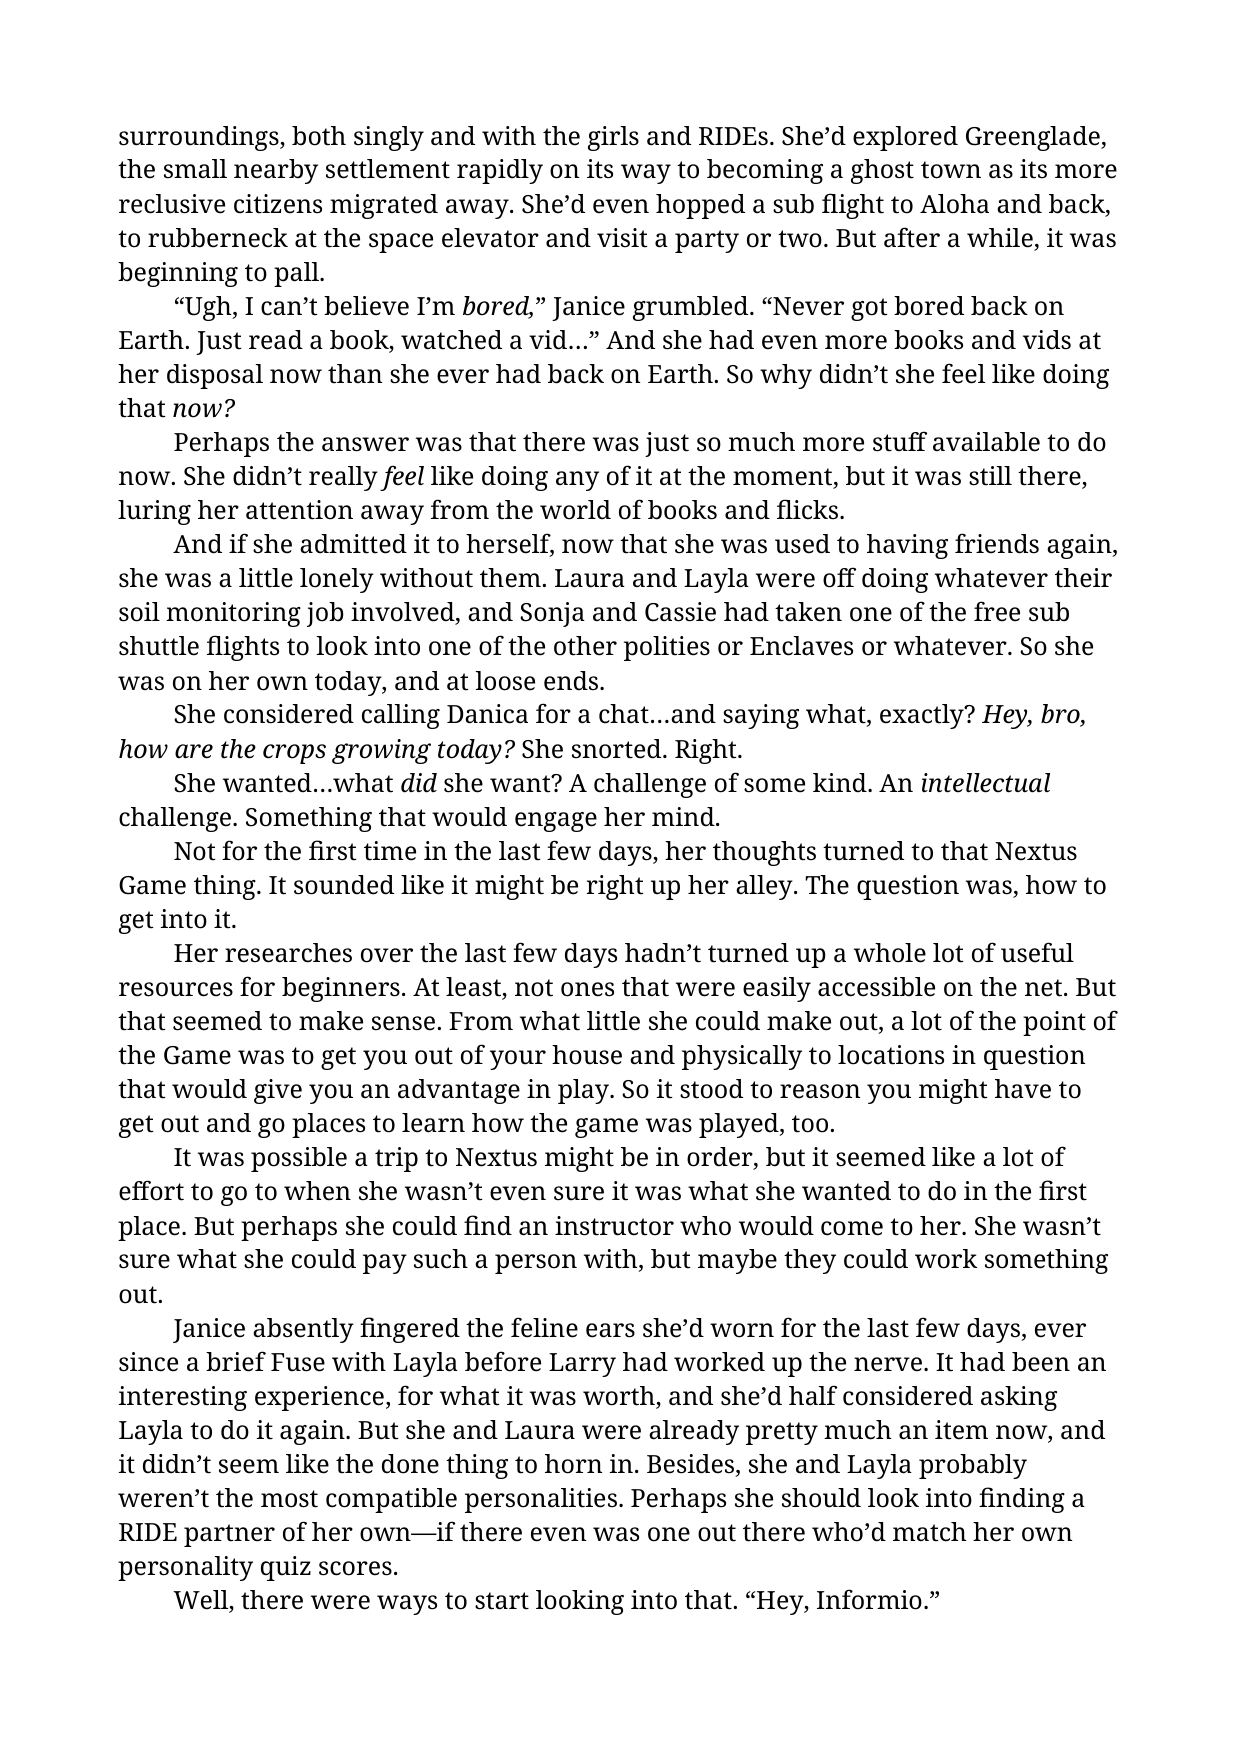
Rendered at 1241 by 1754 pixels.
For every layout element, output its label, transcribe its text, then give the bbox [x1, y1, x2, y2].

text Well, there were ways to start looking into that. “Hey, Informio.” [118, 1583, 1122, 1617]
text Perhaps the answer was that there was just so much more stuff available to do now. She didn’t really feel like doing any of it at the moment, but it was still there, luring her attention away from the world of books and flicks. [118, 425, 1122, 527]
text She wanted…what did she want? A challenge of some kind. An intellectual challenge. Something that would engage her mind. [118, 765, 1122, 833]
text And if she admitted it to herself, now that she was used to having friends again, she was a little lonely without them. Laura and Layla were off doing whatever their soil monitoring job involved, and Sonja and Cassie had taken one of the free sub shuttle flights to look into one of the other polities or Enclaves or whatever. So she was on her own today, and at loose ends. [118, 527, 1122, 697]
text She considered calling Danica for a chat…and saying what, exactly? Hey, bro, how are the crops growing today? She snorted. Right. [118, 697, 1122, 765]
text Her researches over the last few days hadn’t turned up a whole lot of useful resources for beginners. At least, not ones that were easily accessible on the net. But that seemed to make sense. From what little she could make out, a lot of the point of the Game was to get you out of your house and physically to locations in question that would give you an advantage in play. So it stood to reason you might have to get out and go places to learn how the game was played, too. [118, 936, 1122, 1140]
text Janice absently fingered the feline ears she’d worn for the last few days, ever since a brief Fuse with Layla before Larry had worked up the nerve. It had been an interesting experience, for what it was worth, and she’d half considered asking Layla to do it again. But she and Laura were already pretty much an item now, and it didn’t seem like the done thing to horn in. Besides, she and Layla probably weren’t the most compatible personalities. Perhaps she should look into finding a RIDE partner of her own—if there even was one out there who’d match her own personality quiz scores. [118, 1310, 1122, 1583]
text “Ugh, I can’t believe I’m bored,” Janice grumbled. “Never got bored back on Earth. Just read a book, watched a vid…” And she had even more books and vids at her disposal now than she ever had back on Earth. So why didn’t she feel like doing that now? [118, 288, 1122, 425]
text Not for the first time in the last few days, her thoughts turned to that Nextus Game thing. It sounded like it might be right up her alley. The question was, how to get into it. [118, 833, 1122, 936]
text It was possible a trip to Nextus might be in order, but it seemed like a lot of effort to go to when she wasn’t even sure it was what she wanted to do in the first place. But perhaps she could find an instructor who would come to her. She wasn’t sure what she could pay such a person with, but maybe they could work something out. [118, 1140, 1122, 1310]
text surroundings, both singly and with the girls and RIDEs. She’d explored Greenglade, the small nearby settlement rapidly on its way to becoming a ghost town as its more reclusive citizens migrated away. She’d even hopped a sub flight to Aloha and back, to rubberneck at the space elevator and visit a party or two. But after a while, it was beginning to pall. [118, 118, 1122, 288]
